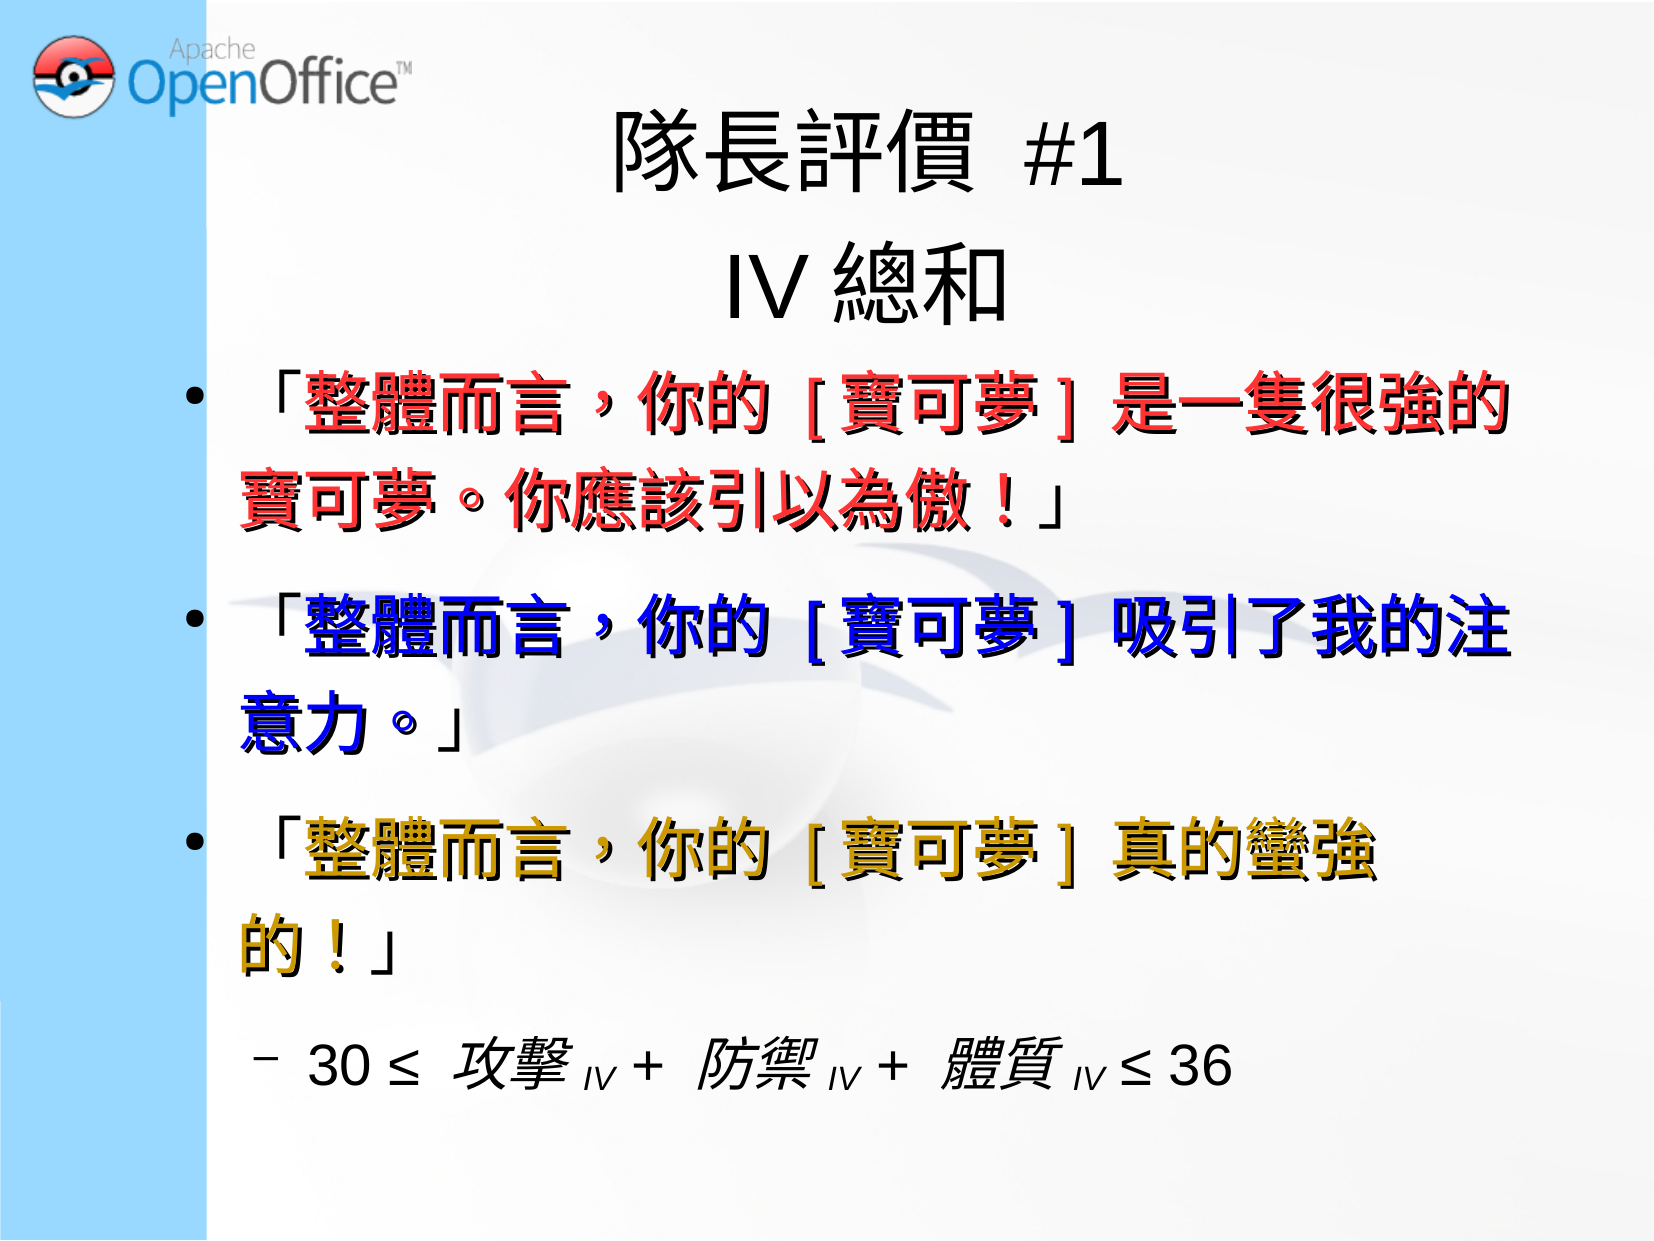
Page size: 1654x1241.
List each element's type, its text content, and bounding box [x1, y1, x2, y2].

list 「整體而言，你的 [寶可夢] 是一隻很強的寶可夢。你應該引以為傲！」 「整體而言，你的 [寶可夢] 吸引了我的注意力。」 「整體而言，你的 [寶可夢] 真的蠻強的！」 30 ≤ 攻擊IV + 防禦IV + 體質IV ≤ 36 [165, 349, 1571, 1228]
title 隊長評價 #1 IV總和 [165, 108, 1571, 316]
picture [31, 2, 1654, 1241]
